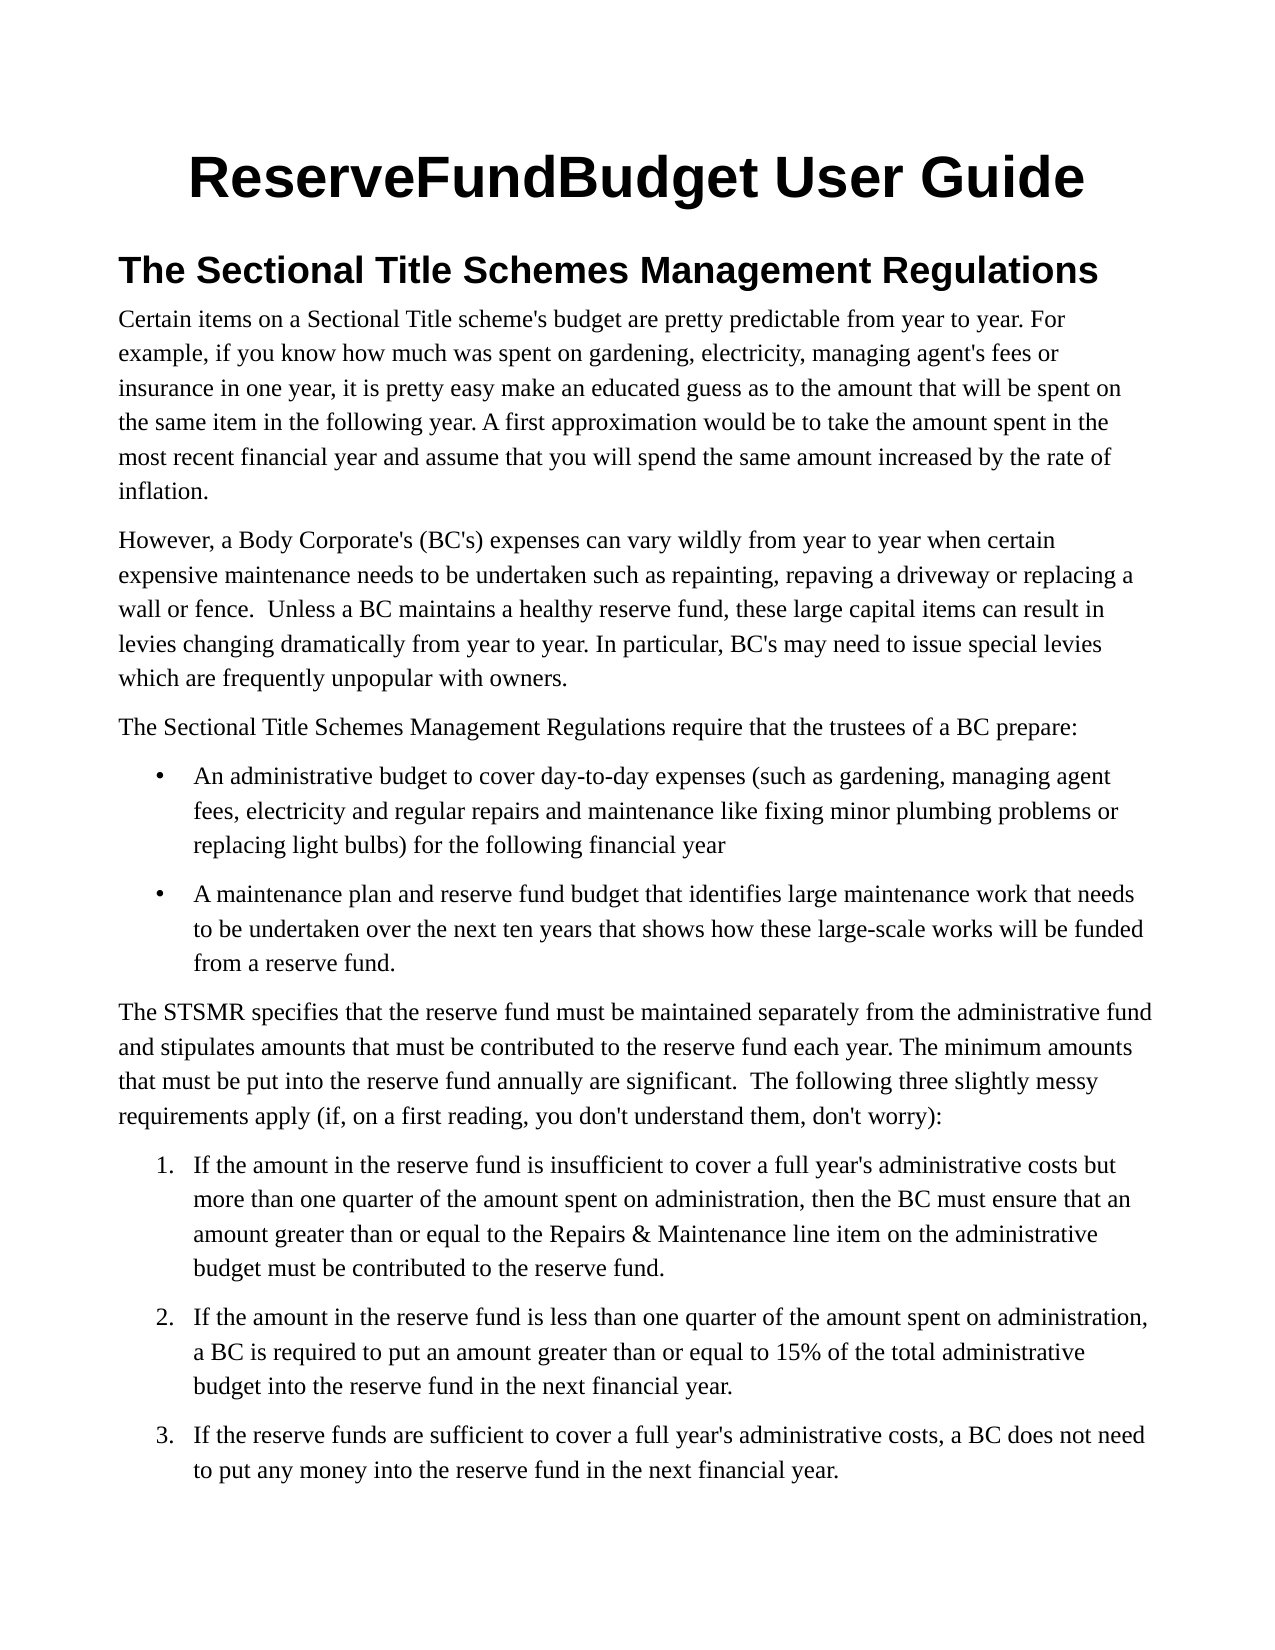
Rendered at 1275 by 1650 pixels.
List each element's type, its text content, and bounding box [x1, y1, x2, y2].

list If the amount in the reserve fund is less than one quarter of the amount spent on administration, a BC is required to put an amount greater than or equal to 15% of the total administrative budget into the reserve fund in the next financial year. [156, 1302, 1157, 1400]
list A maintenance plan and reserve fund budget that identifies large maintenance work that needs to be undertaken over the next ten years that shows how these large-scale works will be funded from a reserve fund. [156, 879, 1157, 977]
text The Sectional Title Schemes Management Regulations require that the trustees of a BC prepare: [118, 712, 1157, 741]
list An administrative budget to cover day-to-day expenses (such as gardening, managing agent fees, electricity and regular repairs and maintenance like fixing minor plumbing problems or replacing light bulbs) for the following financial year [156, 761, 1157, 859]
text The STSMR specifies that the reserve fund must be maintained separately from the administrative fund and stipulates amounts that must be contributed to the reserve fund each year. The minimum amounts that must be put into the reserve fund annually are significant. The following three slightly messy requirements apply (if, on a first reading, you don't understand them, don't worry): [118, 997, 1157, 1129]
title ReserveFundBudget User Guide [118, 143, 1157, 210]
list If the reserve funds are sufficient to cover a full year's administrative costs, a BC does not need to put any money into the reserve fund in the next financial year. [156, 1420, 1157, 1484]
subtitle The Sectional Title Schemes Management Regulations [118, 248, 1157, 291]
list If the amount in the reserve fund is insufficient to cover a full year's administrative costs but more than one quarter of the amount spent on administration, then the BC must ensure that an amount greater than or equal to the Repairs & Maintenance line item on the administrative budget must be contributed to the reserve fund. [156, 1150, 1157, 1282]
text However, a Body Corporate's (BC's) expenses can vary wildly from year to year when certain expensive maintenance needs to be undertaken such as repainting, repaving a driveway or replacing a wall or fence. Unless a BC maintains a healthy reserve fund, these large capital items can result in levies changing dramatically from year to year. In particular, BC's may need to issue special levies which are frequently unpopular with owners. [118, 525, 1157, 692]
text Certain items on a Sectional Title scheme's budget are pretty predictable from year to year. For example, if you know how much was spent on gardening, electricity, managing agent's fees or insurance in one year, it is pretty easy make an educated guess as to the amount that will be spent on the same item in the following year. A first approximation would be to take the amount spent in the most recent financial year and assume that you will spend the same amount increased by the rate of inflation. [118, 304, 1157, 505]
